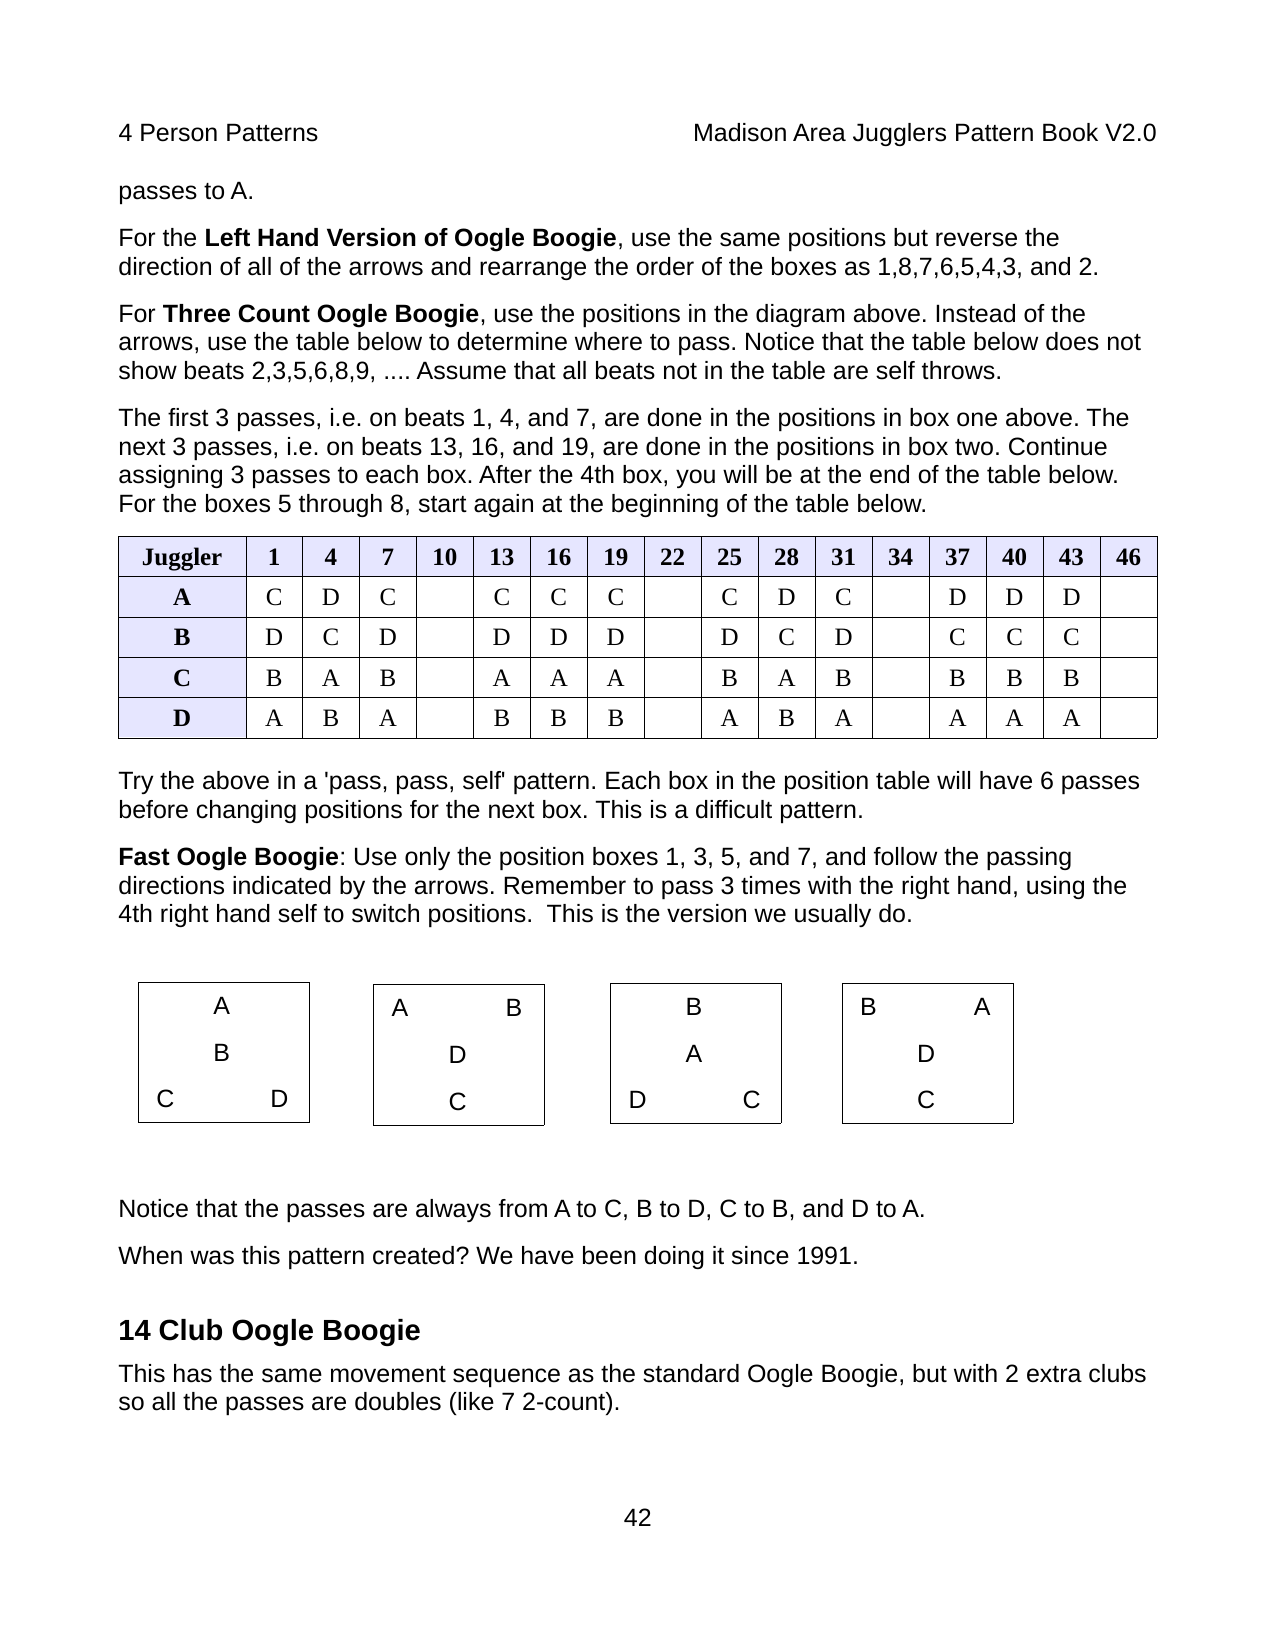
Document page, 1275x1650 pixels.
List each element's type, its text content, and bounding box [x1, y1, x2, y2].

table_cell [611, 1030, 667, 1076]
table_cell [667, 1076, 724, 1123]
table_cell A [816, 698, 872, 737]
table_cell B [195, 1029, 252, 1076]
table_cell A [987, 698, 1043, 737]
table_header [724, 984, 781, 1030]
table_cell B [702, 658, 758, 697]
table_cell B [119, 618, 246, 657]
table_cell [645, 618, 701, 657]
table_cell [724, 1030, 781, 1076]
table_header [611, 984, 667, 1030]
text Notice that the passes are always from A to C, B to D, C to B, and D to A. [118, 1194, 1157, 1223]
table_cell [843, 1030, 899, 1076]
table_cell C [247, 577, 302, 617]
table_header A [956, 984, 1013, 1030]
table_cell C [1044, 618, 1100, 657]
table_cell [1101, 618, 1157, 657]
table_header 40 [987, 537, 1043, 576]
table_header A [374, 985, 430, 1031]
table_cell A [247, 698, 302, 737]
table_cell [374, 1078, 430, 1124]
table_cell C [474, 577, 530, 617]
text This has the same movement sequence as the standard Oogle Boogie, but with 2 extra clubs so all the passes are doubles (like 7 2-count). [118, 1358, 1157, 1416]
table_cell D [252, 1076, 309, 1122]
subtitle 14 Club Oogle Boogie [118, 1312, 1157, 1346]
table_cell D [1044, 577, 1100, 617]
table_header B [843, 984, 899, 1030]
text Fast Oogle Boogie: Use only the position boxes 1, 3, 5, and 7, and follow the passing directions indicated by the arrows. Remember to pass 3 times with the right hand, using the 4th right hand self to switch positions. This is the version we usually do. [118, 842, 1157, 928]
table_cell [873, 618, 929, 657]
text For Three Count Oogle Boogie, use the positions in the diagram above. Instead of the arrows, use the table below to determine where to pass. Notice that the table below does not show beats 2,3,5,6,8,9, .... Assume that all beats not in the table are self throws. [118, 299, 1157, 385]
table_cell B [1044, 658, 1100, 697]
table_cell B [531, 698, 587, 737]
table_header A [195, 983, 252, 1029]
table_cell [645, 658, 701, 697]
table_cell D [930, 577, 986, 617]
table_cell B [759, 698, 815, 737]
table_cell A [474, 658, 530, 697]
text When was this pattern created? We have been doing it since 1991. [118, 1241, 1157, 1269]
table_cell [1101, 698, 1157, 737]
table_header 34 [873, 537, 929, 576]
table_cell D [474, 618, 530, 657]
table_cell D [588, 618, 644, 657]
table_header 43 [1044, 537, 1100, 576]
table_cell B [588, 698, 644, 737]
table_cell C [759, 618, 815, 657]
table_cell A [588, 658, 644, 697]
table_header Juggler [119, 537, 246, 576]
table_cell A [303, 658, 359, 697]
table_cell [487, 1078, 544, 1124]
table_cell C [360, 577, 416, 617]
table_header 16 [531, 537, 587, 576]
table_cell [417, 577, 473, 617]
text passes to A. [118, 176, 1157, 205]
table_cell [195, 1076, 252, 1122]
table_cell C [899, 1076, 956, 1123]
table_cell C [119, 658, 246, 697]
table_cell D [303, 577, 359, 617]
table_cell C [303, 618, 359, 657]
table_cell A [930, 698, 986, 737]
table_cell [873, 698, 929, 737]
table_cell [1101, 658, 1157, 697]
table_cell A [531, 658, 587, 697]
table_cell C [930, 618, 986, 657]
table_cell [139, 1029, 195, 1076]
table_cell D [816, 618, 872, 657]
table_cell D [247, 618, 302, 657]
table_header 31 [816, 537, 872, 576]
table_header 46 [1101, 537, 1157, 576]
table_header 37 [930, 537, 986, 576]
table_cell D [702, 618, 758, 657]
table_cell C [724, 1076, 781, 1123]
table_cell [645, 577, 701, 617]
table_cell D [759, 577, 815, 617]
text The first 3 passes, i.e. on beats 1, 4, and 7, are done in the positions in box one above. The next 3 passes, i.e. on beats 13, 16, and 19, are done in the positions in box two. Continue assigning 3 passes to each box. After the 4th box, you will be at the end of the table below. For the boxes 5 through 8, start again at the beginning of the table below. [118, 403, 1157, 518]
table_header 1 [247, 537, 302, 576]
table_header [252, 983, 309, 1029]
table_cell C [588, 577, 644, 617]
table_cell C [702, 577, 758, 617]
table_header 7 [360, 537, 416, 576]
table_cell B [930, 658, 986, 697]
table_cell A [759, 658, 815, 697]
table_cell B [474, 698, 530, 737]
table_cell D [987, 577, 1043, 617]
table_cell [374, 1031, 430, 1078]
table_cell [252, 1029, 309, 1076]
table_cell C [987, 618, 1043, 657]
table_cell [956, 1030, 1013, 1076]
table_cell A [702, 698, 758, 737]
table_cell D [531, 618, 587, 657]
table_header 19 [588, 537, 644, 576]
table_cell [843, 1076, 899, 1123]
table_header [899, 984, 956, 1030]
table_cell D [899, 1030, 956, 1076]
table_cell C [430, 1078, 487, 1124]
table_cell C [816, 577, 872, 617]
table_cell B [816, 658, 872, 697]
table_header 28 [759, 537, 815, 576]
table_cell A [667, 1030, 724, 1076]
table_header 25 [702, 537, 758, 576]
table_cell [417, 618, 473, 657]
table_cell B [987, 658, 1043, 697]
table_cell A [119, 577, 246, 617]
table_header 10 [417, 537, 473, 576]
table_cell [873, 658, 929, 697]
table_header 4 [303, 537, 359, 576]
table_cell [645, 698, 701, 737]
table_cell D [360, 618, 416, 657]
table_header B [667, 984, 724, 1030]
table_header 22 [645, 537, 701, 576]
table_cell A [360, 698, 416, 737]
table_cell B [303, 698, 359, 737]
table_header B [487, 985, 544, 1031]
table_cell A [1044, 698, 1100, 737]
table_cell B [247, 658, 302, 697]
table_cell [417, 658, 473, 697]
table_header [139, 983, 195, 1029]
table_cell B [360, 658, 416, 697]
table_cell [417, 698, 473, 737]
table_header [430, 985, 487, 1031]
text Try the above in a 'pass, pass, self' pattern. Each box in the position table will have 6 passes before changing positions for the next box. This is a difficult pattern. [118, 766, 1157, 824]
table_cell D [430, 1031, 487, 1078]
text For the Left Hand Version of Oogle Boogie, use the same positions but reverse the direction of all of the arrows and rearrange the order of the boxes as 1,8,7,6,5,4,3, and 2. [118, 223, 1157, 281]
table_cell C [531, 577, 587, 617]
table_cell [956, 1076, 1013, 1123]
table_cell [487, 1031, 544, 1078]
table_header 13 [474, 537, 530, 576]
table_cell C [139, 1076, 195, 1122]
table_cell [1101, 577, 1157, 617]
table_cell D [611, 1076, 667, 1123]
table_cell D [119, 698, 246, 737]
table_cell [873, 577, 929, 617]
